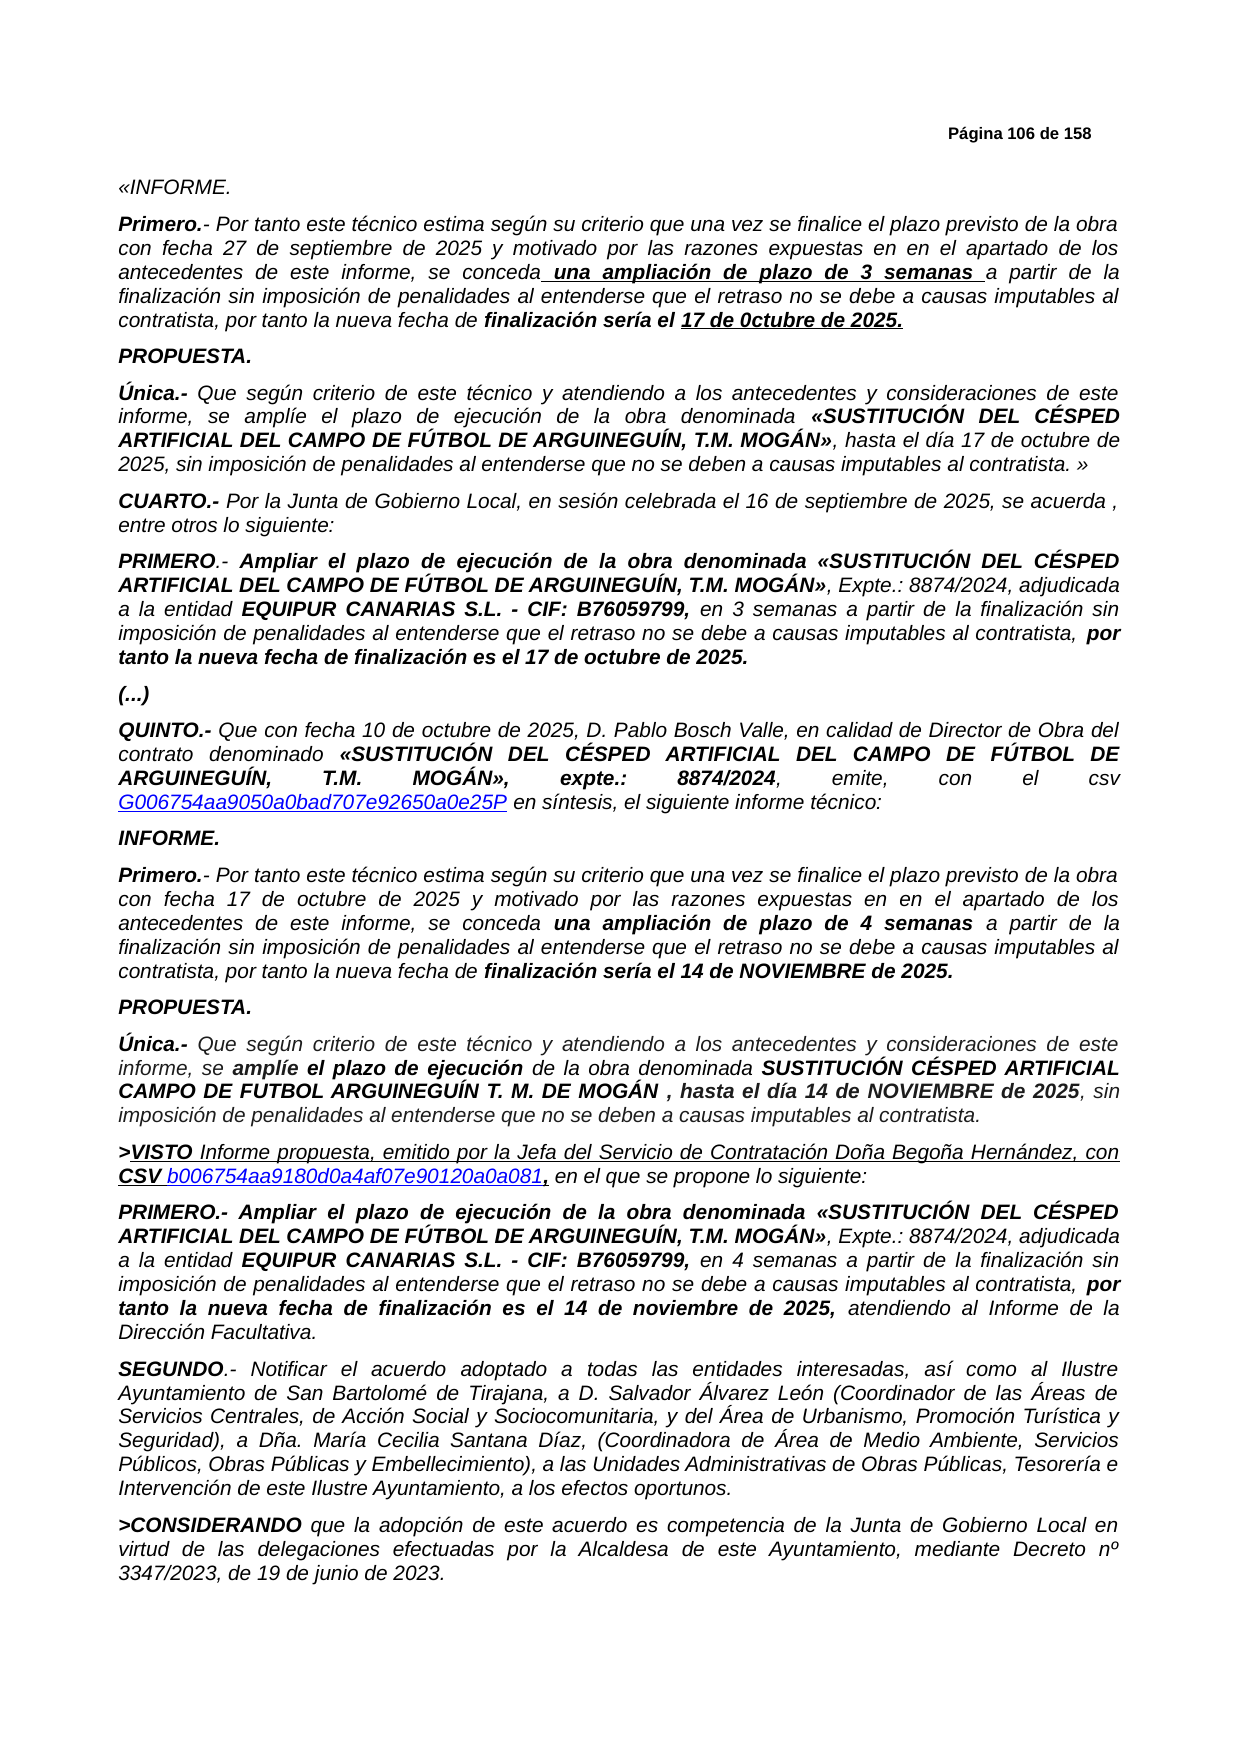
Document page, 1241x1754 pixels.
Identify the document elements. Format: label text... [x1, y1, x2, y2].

text «INFORME. [118, 175, 1122, 199]
text PROPUESTA. [118, 344, 1122, 368]
text PRIMERO.- Ampliar el plazo de ejecución de la obra denominada «SUSTITUCIÓN DEL CÉSPED ARTIFICIAL DEL CAMPO DE FÚTBOL DE ARGUINEGUÍN, T.M. MOGÁN», Expte.: 8874/2024, adjudicada a la entidad EQUIPUR CANARIAS S.L. - CIF: B76059799, en 4 semanas a partir de la finalización sin imposición de penalidades al entenderse que el retraso no se debe a causas imputables al contratista, por tanto la nueva fecha de finalización es el 14 de noviembre de 2025, atendiendo al Informe de la Dirección Facultativa. [118, 1200, 1122, 1344]
text Primero.- Por tanto este técnico estima según su criterio que una vez se finalice el plazo previsto de la obra con fecha 17 de octubre de 2025 y motivado por las razones expuestas en en el apartado de los antecedentes de este informe, se conceda una ampliación de plazo de 4 semanas a partir de la finalización sin imposición de penalidades al entenderse que el retraso no se debe a causas imputables al contratista, por tanto la nueva fecha de finalización sería el 14 de NOVIEMBRE de 2025. [118, 863, 1122, 982]
text PROPUESTA. [118, 995, 1122, 1019]
text Única.- Que según criterio de este técnico y atendiendo a los antecedentes y consideraciones de este informe, se amplíe el plazo de ejecución de la obra denominada «SUSTITUCIÓN DEL CÉSPED ARTIFICIAL DEL CAMPO DE FÚTBOL DE ARGUINEGUÍN, T.M. MOGÁN», hasta el día 17 de octubre de 2025, sin imposición de penalidades al entenderse que no se deben a causas imputables al contratista. » [118, 380, 1122, 476]
text INFORME. [118, 826, 1122, 850]
text Primero.- Por tanto este técnico estima según su criterio que una vez se finalice el plazo previsto de la obra con fecha 27 de septiembre de 2025 y motivado por las razones expuestas en en el apartado de los antecedentes de este informe, se conceda una ampliación de plazo de 3 semanas a partir de la finalización sin imposición de penalidades al entenderse que el retraso no se debe a causas imputables al contratista, por tanto la nueva fecha de finalización sería el 17 de 0ctubre de 2025. [118, 212, 1122, 331]
text Única.- Que según criterio de este técnico y atendiendo a los antecedentes y consideraciones de este informe, se amplíe el plazo de ejecución de la obra denominada SUSTITUCIÓN CÉSPED ARTIFICIAL CAMPO DE FUTBOL ARGUINEGUÍN T. M. DE MOGÁN , hasta el día 14 de NOVIEMBRE de 2025, sin imposición de penalidades al entenderse que no se deben a causas imputables al contratista. [118, 1031, 1122, 1127]
text (...) [118, 681, 1122, 705]
text >VISTO Informe propuesta, emitido por la Jefa del Servicio de Contratación Doña Begoña Hernández, con CSV b006754aa9180d0a4af07e90120a0a081, en el que se propone lo siguiente: [118, 1140, 1122, 1188]
text SEGUNDO.- Notificar el acuerdo adoptado a todas las entidades interesadas, así como al Ilustre Ayuntamiento de San Bartolomé de Tirajana, a D. Salvador Álvarez León (Coordinador de las Áreas de Servicios Centrales, de Acción Social y Sociocomunitaria, y del Área de Urbanismo, Promoción Turística y Seguridad), a Dña. María Cecilia Santana Díaz, (Coordinadora de Área de Medio Ambiente, Servicios Públicos, Obras Públicas y Embellecimiento), a las Unidades Administrativas de Obras Públicas, Tesorería e Intervención de este Ilustre Ayuntamiento, a los efectos oportunos. [118, 1356, 1122, 1500]
text PRIMERO.- Ampliar el plazo de ejecución de la obra denominada «SUSTITUCIÓN DEL CÉSPED ARTIFICIAL DEL CAMPO DE FÚTBOL DE ARGUINEGUÍN, T.M. MOGÁN», Expte.: 8874/2024, adjudicada a la entidad EQUIPUR CANARIAS S.L. - CIF: B76059799, en 3 semanas a partir de la finalización sin imposición de penalidades al entenderse que el retraso no se debe a causas imputables al contratista, por tanto la nueva fecha de finalización es el 17 de octubre de 2025. [118, 549, 1122, 669]
text QUINTO.- Que con fecha 10 de octubre de 2025, D. Pablo Bosch Valle, en calidad de Director de Obra del contrato denominado «SUSTITUCIÓN DEL CÉSPED ARTIFICIAL DEL CAMPO DE FÚTBOL DE ARGUINEGUÍN, T.M. MOGÁN», expte.: 8874/2024, emite, con el csv G006754aa9050a0bad707e92650a0e25P en síntesis, el siguiente informe técnico: [118, 718, 1122, 814]
text CUARTO.- Por la Junta de Gobierno Local, en sesión celebrada el 16 de septiembre de 2025, se acuerda , entre otros lo siguiente: [118, 489, 1122, 537]
text >CONSIDERANDO que la adopción de este acuerdo es competencia de la Junta de Gobierno Local en virtud de las delegaciones efectuadas por la Alcaldesa de este Ayuntamiento, mediante Decreto nº 3347/2023, de 19 de junio de 2023. [118, 1513, 1122, 1584]
